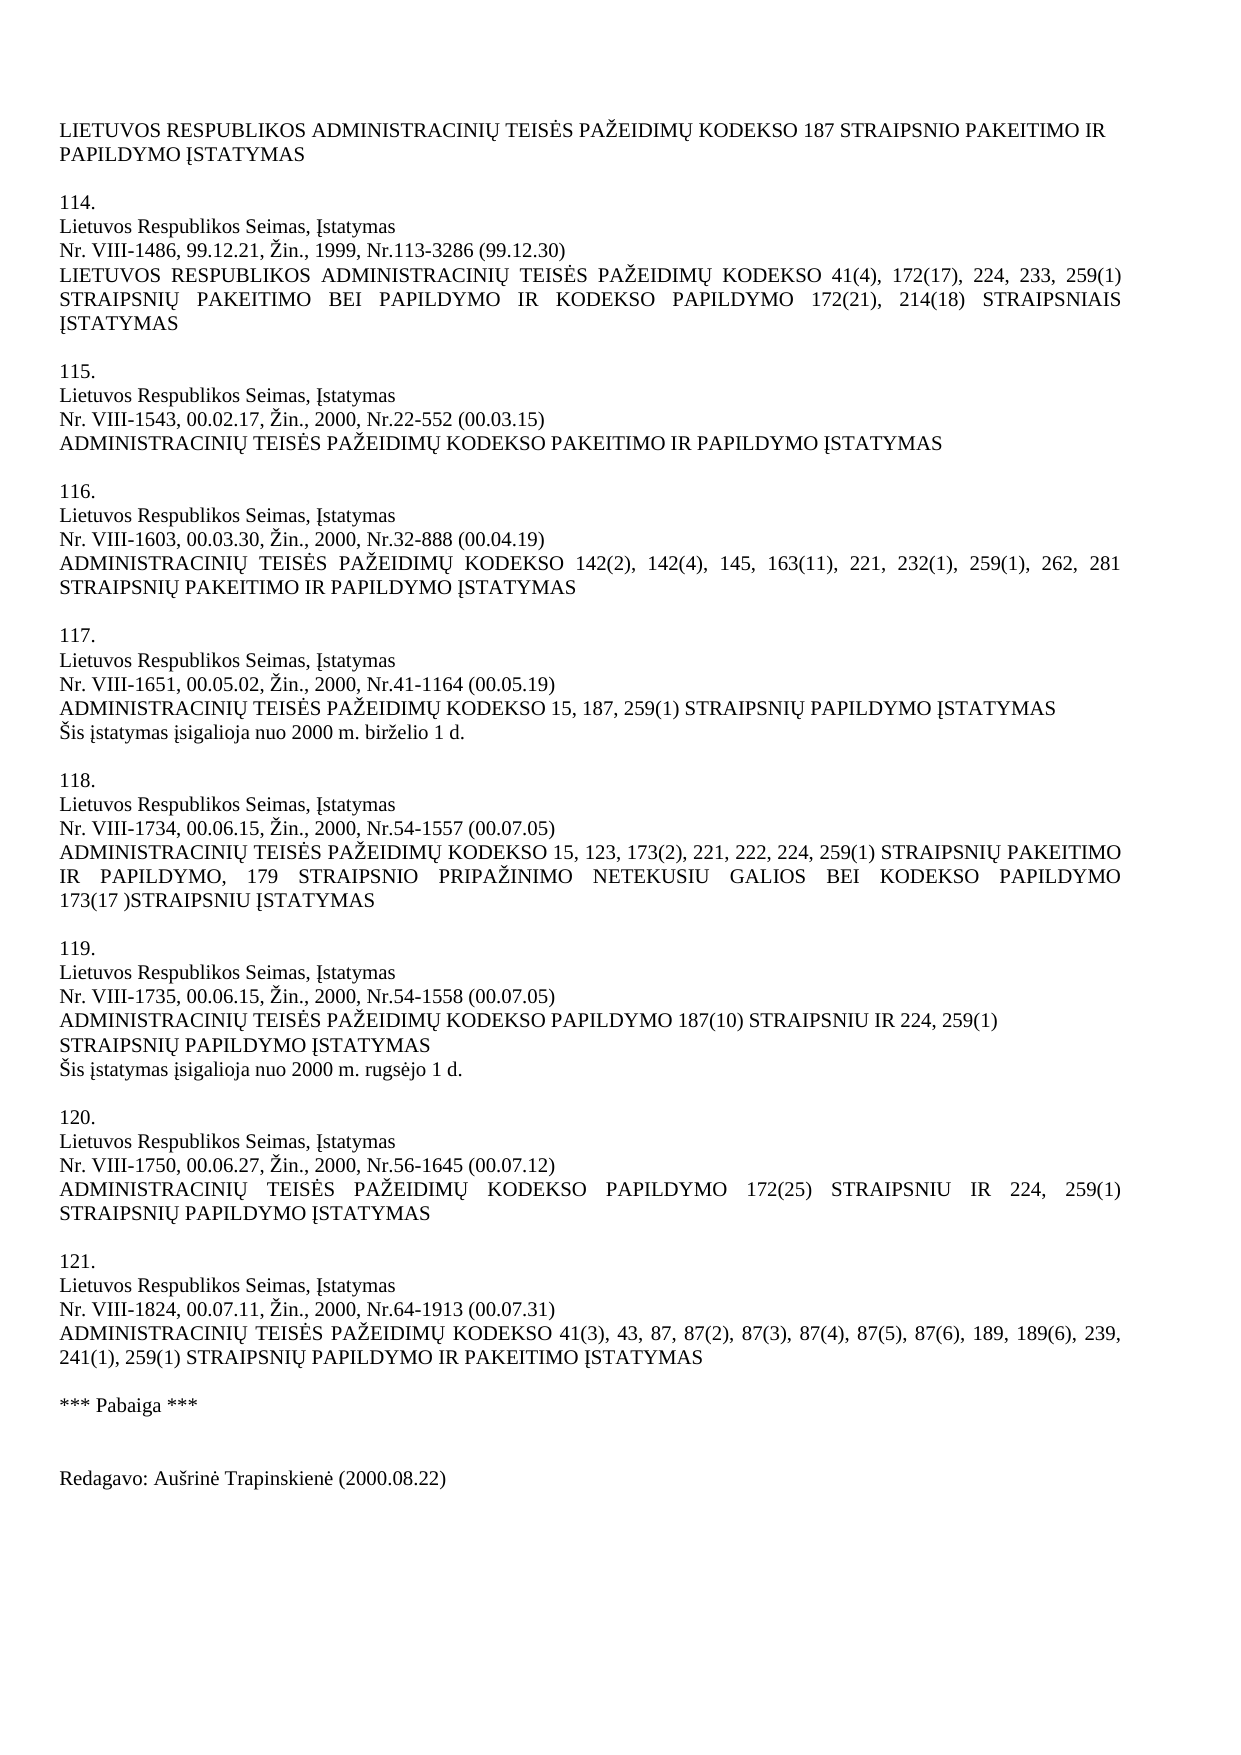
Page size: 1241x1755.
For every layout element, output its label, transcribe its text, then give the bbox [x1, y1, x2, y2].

text Lietuvos Respublikos Seimas, Įstatymas [59, 1273, 1122, 1297]
text Lietuvos Respublikos Seimas, Įstatymas [59, 647, 1122, 672]
text Lietuvos Respublikos Seimas, Įstatymas [59, 1129, 1122, 1153]
text Lietuvos Respublikos Seimas, Įstatymas [59, 214, 1122, 238]
text Nr. VIII-1543, 00.02.17, Žin., 2000, Nr.22-552 (00.03.15) [59, 407, 1122, 431]
text 118. [59, 768, 1122, 792]
text ADMINISTRACINIŲ TEISĖS PAŽEIDIMŲ KODEKSO PAPILDYMO 187(10) STRAIPSNIU IR 224, 259(1) STRAIPSNIŲ PAPILDYMO ĮSTATYMAS [59, 1008, 1122, 1057]
text Šis įstatymas įsigalioja nuo 2000 m. rugsėjo 1 d. [59, 1057, 1122, 1081]
text 115. [59, 359, 1122, 383]
text Lietuvos Respublikos Seimas, Įstatymas [59, 792, 1122, 816]
text Lietuvos Respublikos Seimas, Įstatymas [59, 503, 1122, 527]
text ADMINISTRACINIŲ TEISĖS PAŽEIDIMŲ KODEKSO 142(2), 142(4), 145, 163(11), 221, 232(1), 259(1), 262, 281 STRAIPSNIŲ PAKEITIMO IR PAPILDYMO ĮSTATYMAS [59, 551, 1122, 599]
text ADMINISTRACINIŲ TEISĖS PAŽEIDIMŲ KODEKSO 15, 187, 259(1) STRAIPSNIŲ PAPILDYMO ĮSTATYMAS [59, 696, 1122, 720]
text Redagavo: Aušrinė Trapinskienė (2000.08.22) [59, 1466, 1122, 1490]
text ADMINISTRACINIŲ TEISĖS PAŽEIDIMŲ KODEKSO PAKEITIMO IR PAPILDYMO ĮSTATYMAS [59, 431, 1122, 455]
text Nr. VIII-1486, 99.12.21, Žin., 1999, Nr.113-3286 (99.12.30) [59, 238, 1122, 262]
text Šis įstatymas įsigalioja nuo 2000 m. birželio 1 d. [59, 720, 1122, 744]
text ADMINISTRACINIŲ TEISĖS PAŽEIDIMŲ KODEKSO 41(3), 43, 87, 87(2), 87(3), 87(4), 87(5), 87(6), 189, 189(6), 239, 241(1), 259(1) STRAIPSNIŲ PAPILDYMO IR PAKEITIMO ĮSTATYMAS [59, 1321, 1122, 1369]
text LIETUVOS RESPUBLIKOS ADMINISTRACINIŲ TEISĖS PAŽEIDIMŲ KODEKSO 41(4), 172(17), 224, 233, 259(1) STRAIPSNIŲ PAKEITIMO BEI PAPILDYMO IR KODEKSO PAPILDYMO 172(21), 214(18) STRAIPSNIAIS ĮSTATYMAS [59, 262, 1122, 335]
text Nr. VIII-1651, 00.05.02, Žin., 2000, Nr.41-1164 (00.05.19) [59, 672, 1122, 696]
text LIETUVOS RESPUBLIKOS ADMINISTRACINIŲ TEISĖS PAŽEIDIMŲ KODEKSO 187 STRAIPSNIO PAKEITIMO IR PAPILDYMO ĮSTATYMAS [59, 118, 1122, 166]
text 121. [59, 1249, 1122, 1273]
text ADMINISTRACINIŲ TEISĖS PAŽEIDIMŲ KODEKSO PAPILDYMO 172(25) STRAIPSNIU IR 224, 259(1) STRAIPSNIŲ PAPILDYMO ĮSTATYMAS [59, 1177, 1122, 1225]
text 116. [59, 479, 1122, 503]
text 117. [59, 623, 1122, 647]
text Lietuvos Respublikos Seimas, Įstatymas [59, 960, 1122, 984]
text 119. [59, 936, 1122, 960]
text ADMINISTRACINIŲ TEISĖS PAŽEIDIMŲ KODEKSO 15, 123, 173(2), 221, 222, 224, 259(1) STRAIPSNIŲ PAKEITIMO IR PAPILDYMO, 179 STRAIPSNIO PRIPAŽINIMO NETEKUSIU GALIOS BEI KODEKSO PAPILDYMO 173(17 )STRAIPSNIU ĮSTATYMAS [59, 840, 1122, 912]
text Nr. VIII-1735, 00.06.15, Žin., 2000, Nr.54-1558 (00.07.05) [59, 984, 1122, 1008]
text Lietuvos Respublikos Seimas, Įstatymas [59, 383, 1122, 407]
text Nr. VIII-1824, 00.07.11, Žin., 2000, Nr.64-1913 (00.07.31) [59, 1297, 1122, 1321]
text Nr. VIII-1734, 00.06.15, Žin., 2000, Nr.54-1557 (00.07.05) [59, 816, 1122, 840]
text Nr. VIII-1750, 00.06.27, Žin., 2000, Nr.56-1645 (00.07.12) [59, 1153, 1122, 1177]
text *** Pabaiga *** [59, 1393, 1122, 1417]
text 114. [59, 190, 1122, 214]
text 120. [59, 1105, 1122, 1129]
text Nr. VIII-1603, 00.03.30, Žin., 2000, Nr.32-888 (00.04.19) [59, 527, 1122, 551]
